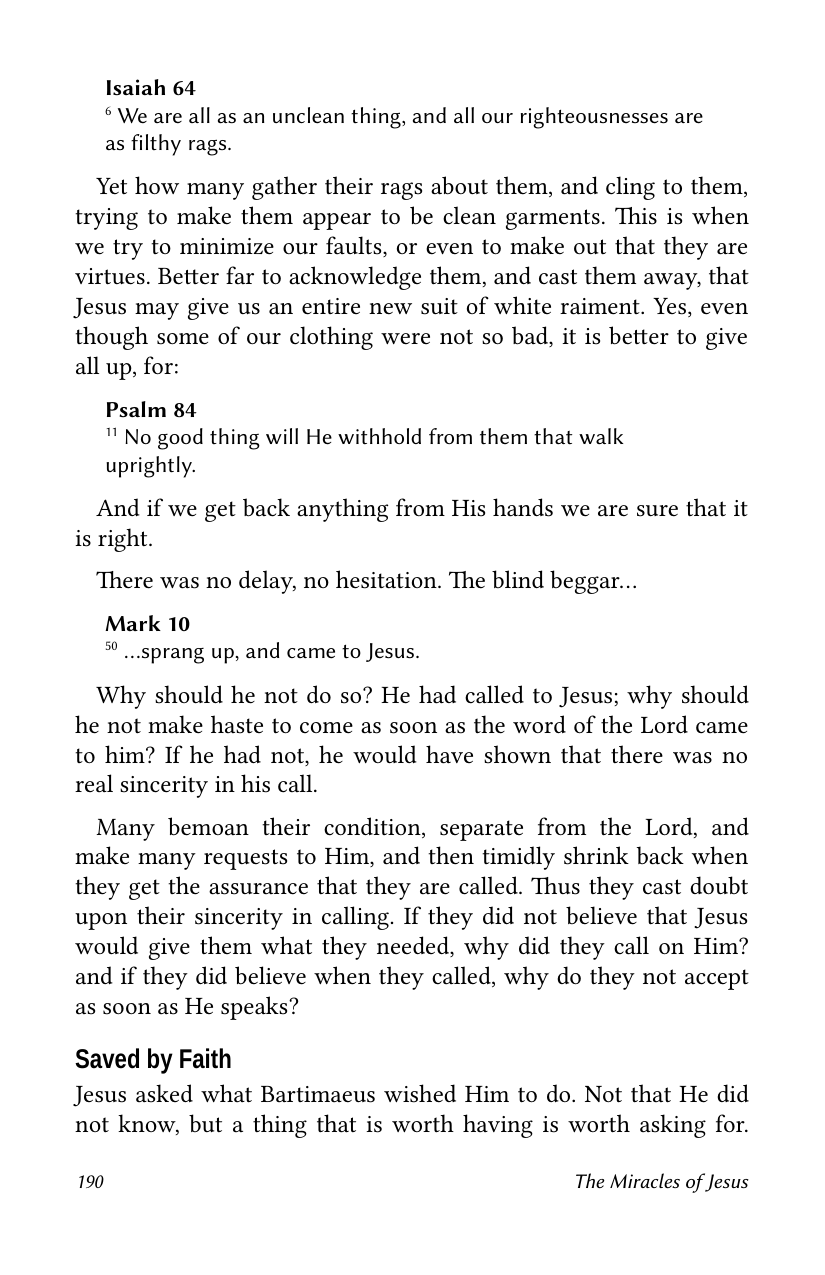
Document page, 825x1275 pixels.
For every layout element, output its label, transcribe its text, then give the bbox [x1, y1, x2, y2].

text Jesus asked what Bartimaeus wished Him to do. Not that He did not know, but a thing that is worth having is worth asking for. [75, 1080, 750, 1138]
text 50 ...sprang up, and came to Jesus. [105, 638, 720, 664]
text Isaiah 64 [105, 75, 750, 101]
text Many bemoan their condition, separate from the Lord, and make many requests to Him, and then timidly shrink back when they get the assurance that they are called. Thus they cast doubt upon their sincerity in calling. If they did not believe that Jesus would give them what they needed, why did they call on Him? and if they did believe when they called, why do they not accept as soon as He speaks? [75, 812, 750, 1020]
text There was no delay, no hesitation. The blind beggar… [75, 566, 750, 594]
text Yet how many gather their rags about them, and cling to them, trying to make them appear to be clean garments. This is when we try to minimize our faults, or even to make out that they are virtues. Better far to acknowledge them, and cast them away, that Jesus may give us an entire new suit of white raiment. Yes, even though some of our clothing were not so bad, it is better to give all up, for: [75, 172, 750, 380]
text Psalm 84 [105, 397, 750, 423]
text 6 We are all as an unclean thing, and all our righteousnesses are as filthy rags. [105, 103, 720, 156]
text 11 No good thing will He withhold from them that walk uprightly. [105, 424, 720, 478]
subtitle Saved by Faith [75, 1043, 750, 1074]
text Why should he not do so? He had called to Jesus; why should he not make haste to come as soon as the word of the Lord came to him? If he had not, he would have shown that there was no real sincerity in his call. [75, 681, 750, 799]
text Mark 10 [105, 611, 750, 637]
text And if we get back anything from His hands we are sure that it is right. [75, 494, 750, 552]
